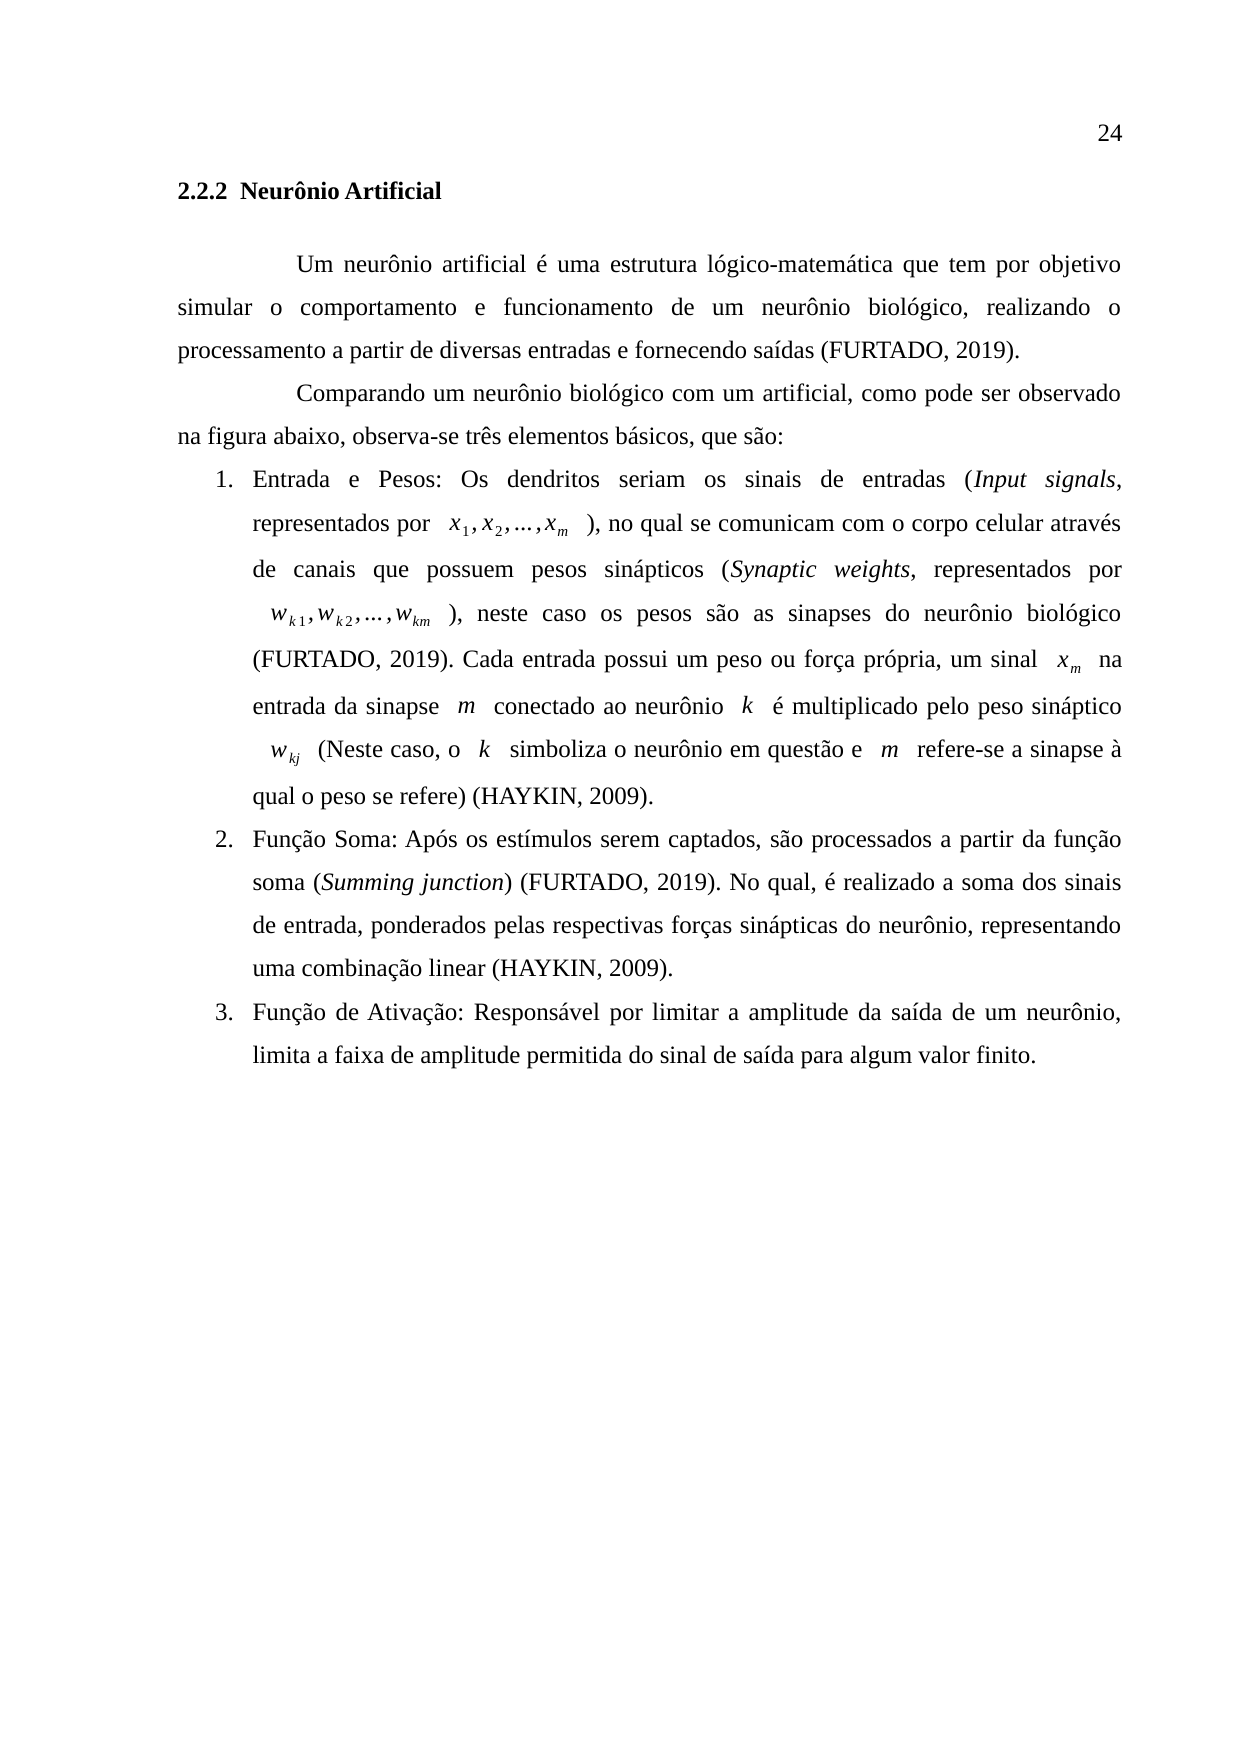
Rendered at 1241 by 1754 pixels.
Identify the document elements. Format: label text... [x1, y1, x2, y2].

text Um neurônio artificial é uma estrutura lógico-matemática que tem por objetivo simular o comportamento e funcionamento de um neurônio biológico, realizando o processamento a partir de diversas entradas e fornecendo saídas (FURTADO, 2019). [177, 249, 1122, 364]
list Função Soma: Após os estímulos serem captados, são processados a partir da função soma (Summing junction) (FURTADO, 2019). No qual, é realizado a soma dos sinais de entrada, ponderados pelas respectivas forças sinápticas do neurônio, representando uma combinação linear (HAYKIN, 2009). [215, 824, 1122, 982]
text Comparando um neurônio biológico com um artificial, como pode ser observado na figura abaixo, observa-se três elementos básicos, que são: [177, 378, 1122, 450]
list Entrada e Pesos: Os dendritos seriam os sinais de entradas (Input signals, representados por), no qual se comunicam com o corpo celular através de canais que possuem pesos sinápticos (Synaptic weights, representados por), neste caso os pesos são as sinapses do neurônio biológico (FURTADO, 2019). Cada entrada possui um peso ou força própria, um sinalna entrada da sinapseconectado ao neurônioé multiplicado pelo peso sináptico(Neste caso, osimboliza o neurônio em questão erefere-se a sinapse à qual o peso se refere) (HAYKIN, 2009). [215, 464, 1122, 810]
list Função de Ativação: Responsável por limitar a amplitude da saída de um neurônio, limita a faixa de amplitude permitida do sinal de saída para algum valor finito. [215, 997, 1122, 1068]
subtitle Neurônio Artificial [177, 176, 1122, 205]
